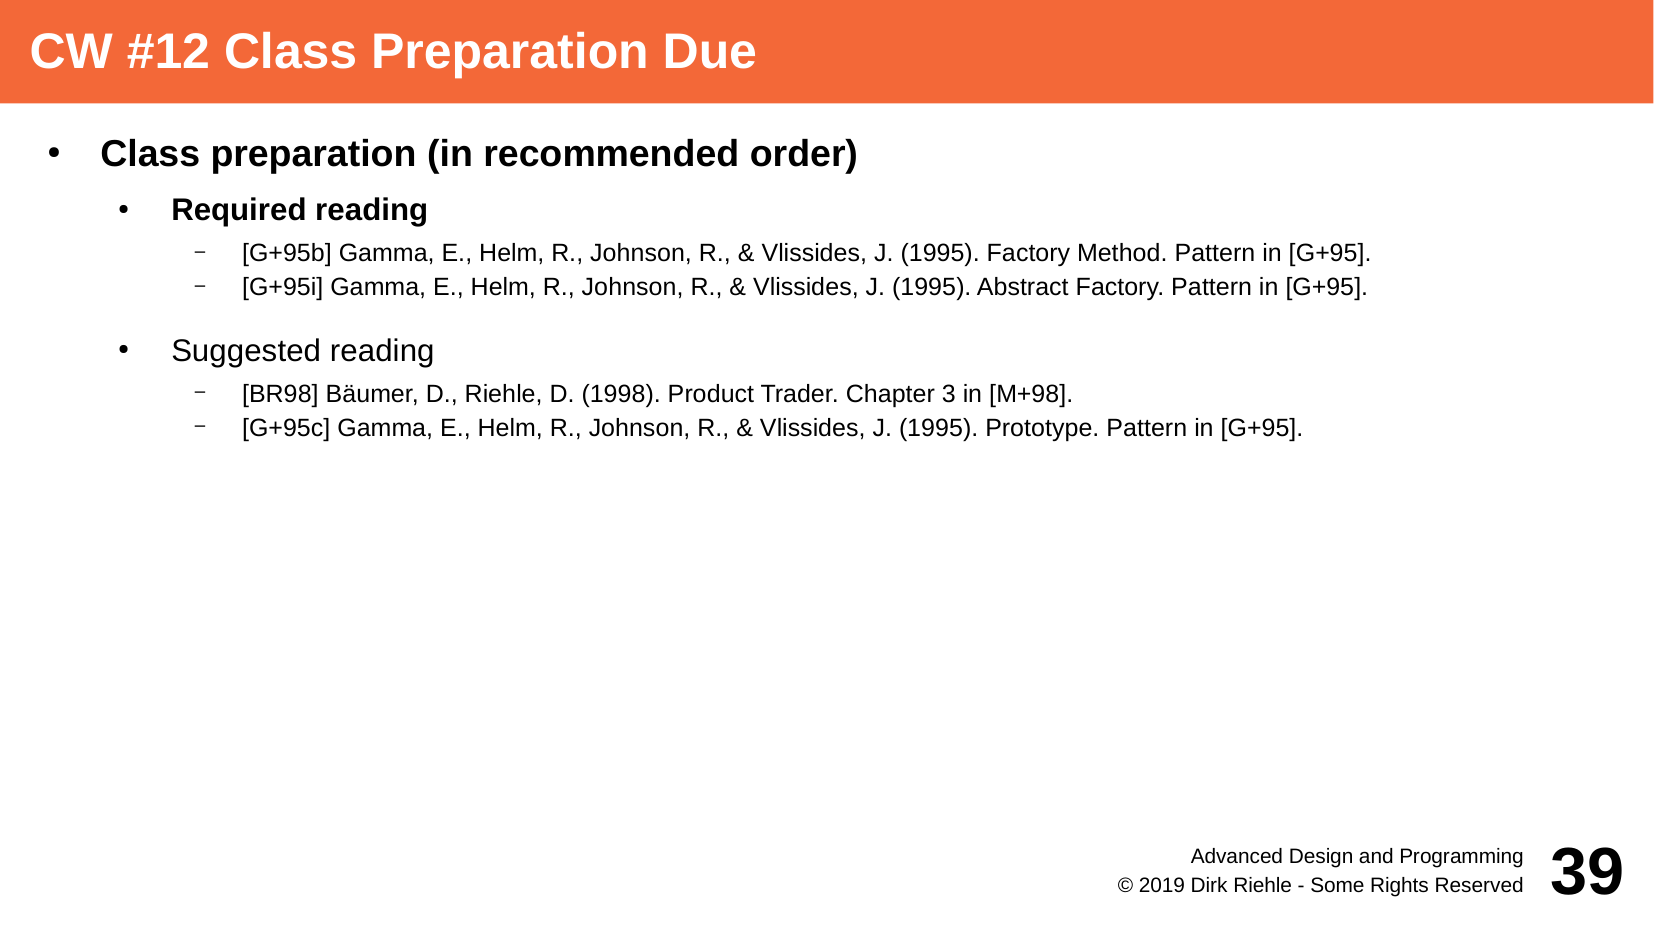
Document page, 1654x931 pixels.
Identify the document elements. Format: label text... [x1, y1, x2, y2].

title CW #12 Class Preparation Due [0, 0, 1654, 104]
list Class preparation (in recommended order) Required reading [G+95b] Gamma, E., Helm, R., Johnson, R., & Vlissides, J. (1995). Factory Method. Pattern in [G+95]. [G+95i] Gamma, E., Helm, R., Johnson, R., & Vlissides, J. (1995). Abstract Factory. Pattern in [G+95]. Suggested reading [BR98] Bäumer, D., Riehle, D. (1998). Product Trader. Chapter 3 in [M+98]. [G+95c] Gamma, E., Helm, R., Johnson, R., & Vlissides, J. (1995). Prototype. Pattern in [G+95]. [29, 132, 1625, 813]
